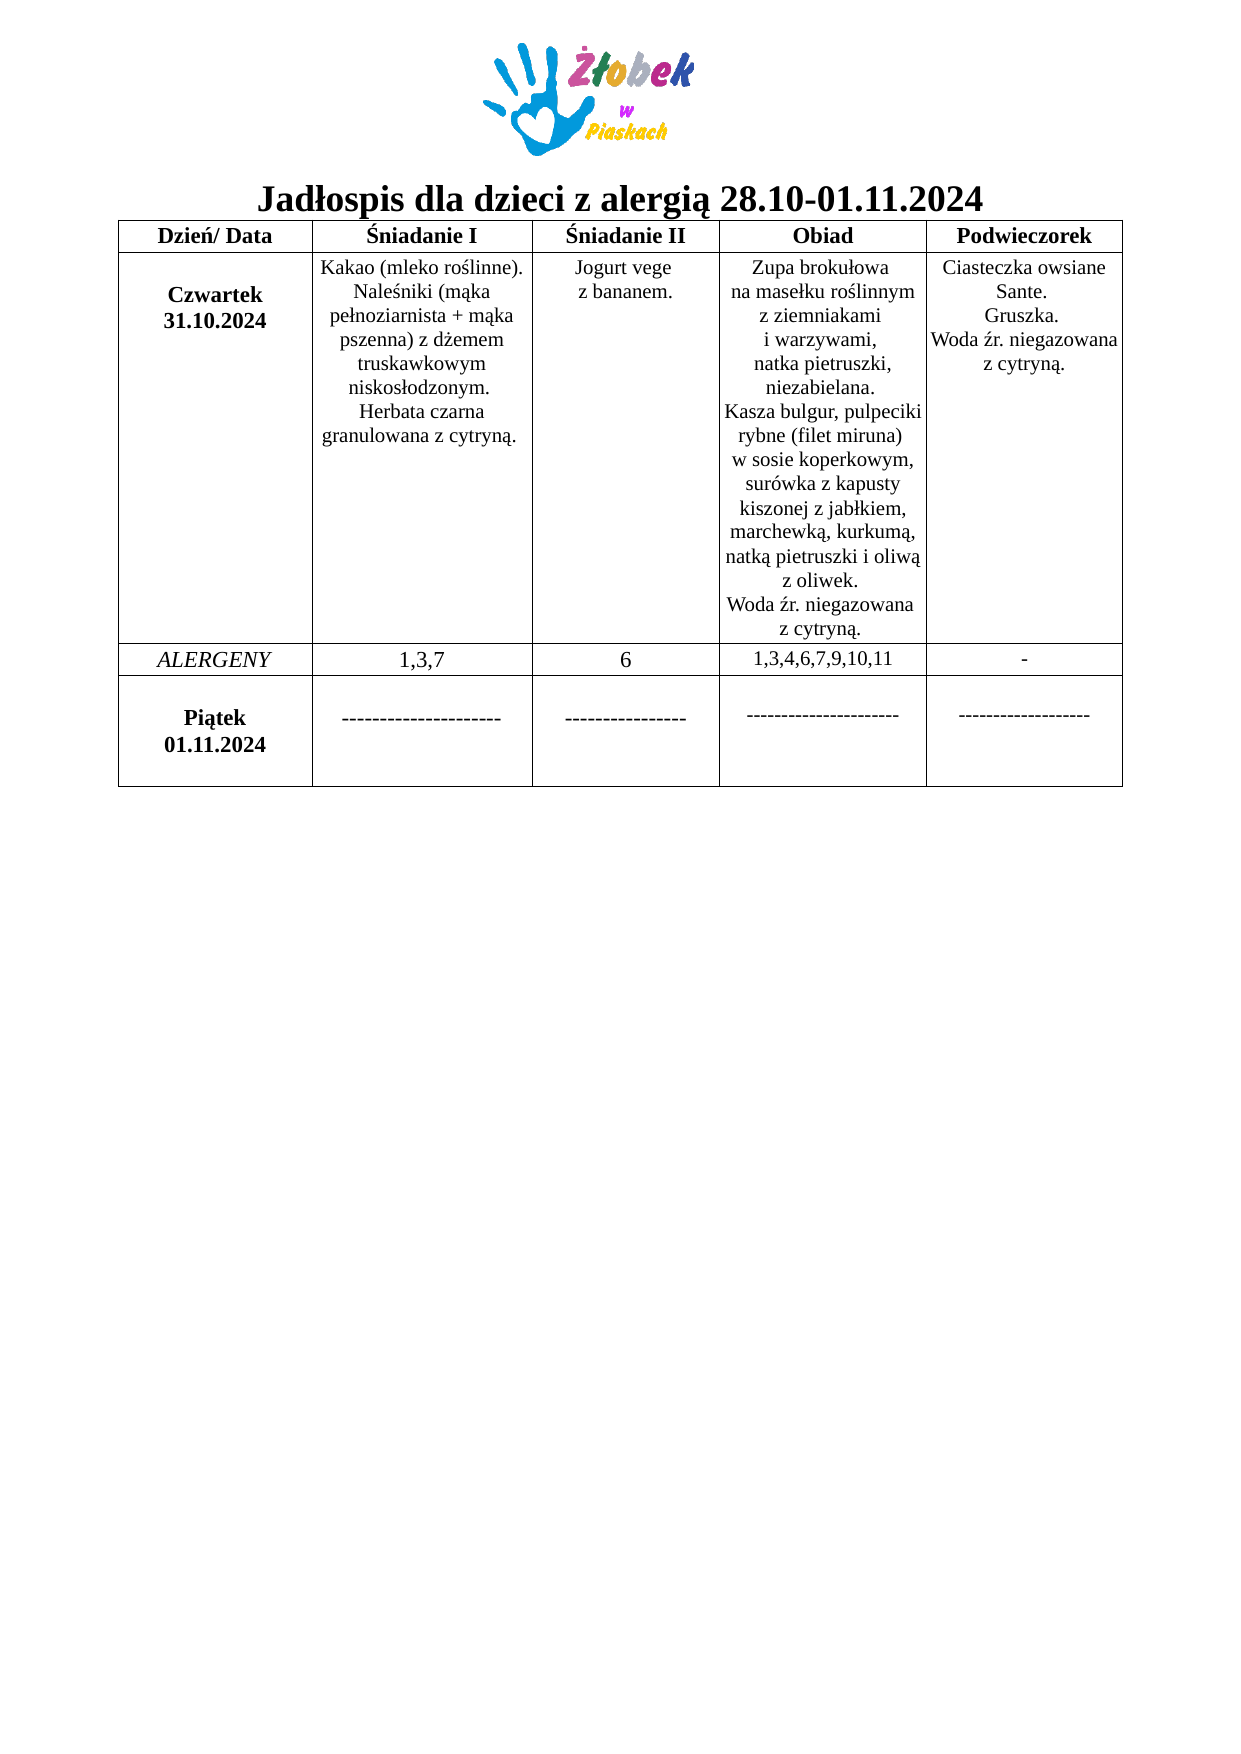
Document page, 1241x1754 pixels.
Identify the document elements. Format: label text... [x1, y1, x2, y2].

table_cell Piątek 01.11.2024 [119, 676, 312, 786]
table_cell - [927, 644, 1122, 675]
table_cell 6 [533, 644, 719, 675]
picture [518, 108, 554, 143]
table_cell --------------------- [313, 676, 532, 786]
picture [483, 43, 694, 156]
table_header Śniadanie I [313, 221, 532, 252]
table_cell ------------------- [927, 676, 1122, 786]
table_cell 1,3,4,6,7,9,10,11 [720, 644, 926, 675]
table_cell ---------------- [533, 676, 719, 786]
table_cell Kakao (mleko roślinne). Naleśniki (mąka pełnoziarnista + mąka pszenna) z dżemem truskawkowym niskosłodzonym. Herbata czarna granulowana z cytryną. [313, 253, 532, 643]
table_cell Czwartek 31.10.2024 [119, 253, 312, 643]
table_cell Jogurt vege z bananem. [533, 253, 719, 643]
table_cell Ciasteczka owsiane Sante. Gruszka. Woda źr. niegazowana z cytryną. [927, 253, 1122, 643]
table_cell ALERGENY [119, 644, 312, 675]
table_cell 1,3,7 [313, 644, 532, 675]
table_header Podwieczorek [927, 221, 1122, 252]
table_header Obiad [720, 221, 926, 252]
table_cell ---------------------- [720, 676, 926, 786]
table_header Śniadanie II [533, 221, 719, 252]
table_cell Zupa brokułowa na masełku roślinnym z ziemniakami i warzywami, natka pietruszki, niezabielana. Kasza bulgur, pulpeciki rybne (filet miruna) w sosie koperkowym, surówka z kapusty kiszonej z jabłkiem, marchewką, kurkumą, natką pietruszki i oliwą z oliwek. Woda źr. niegazowana z cytryną. [720, 253, 926, 643]
text Jadłospis dla dzieci z alergią 28.10-01.11.2024 [118, 176, 1122, 219]
table_header Dzień/ Data [119, 221, 312, 252]
